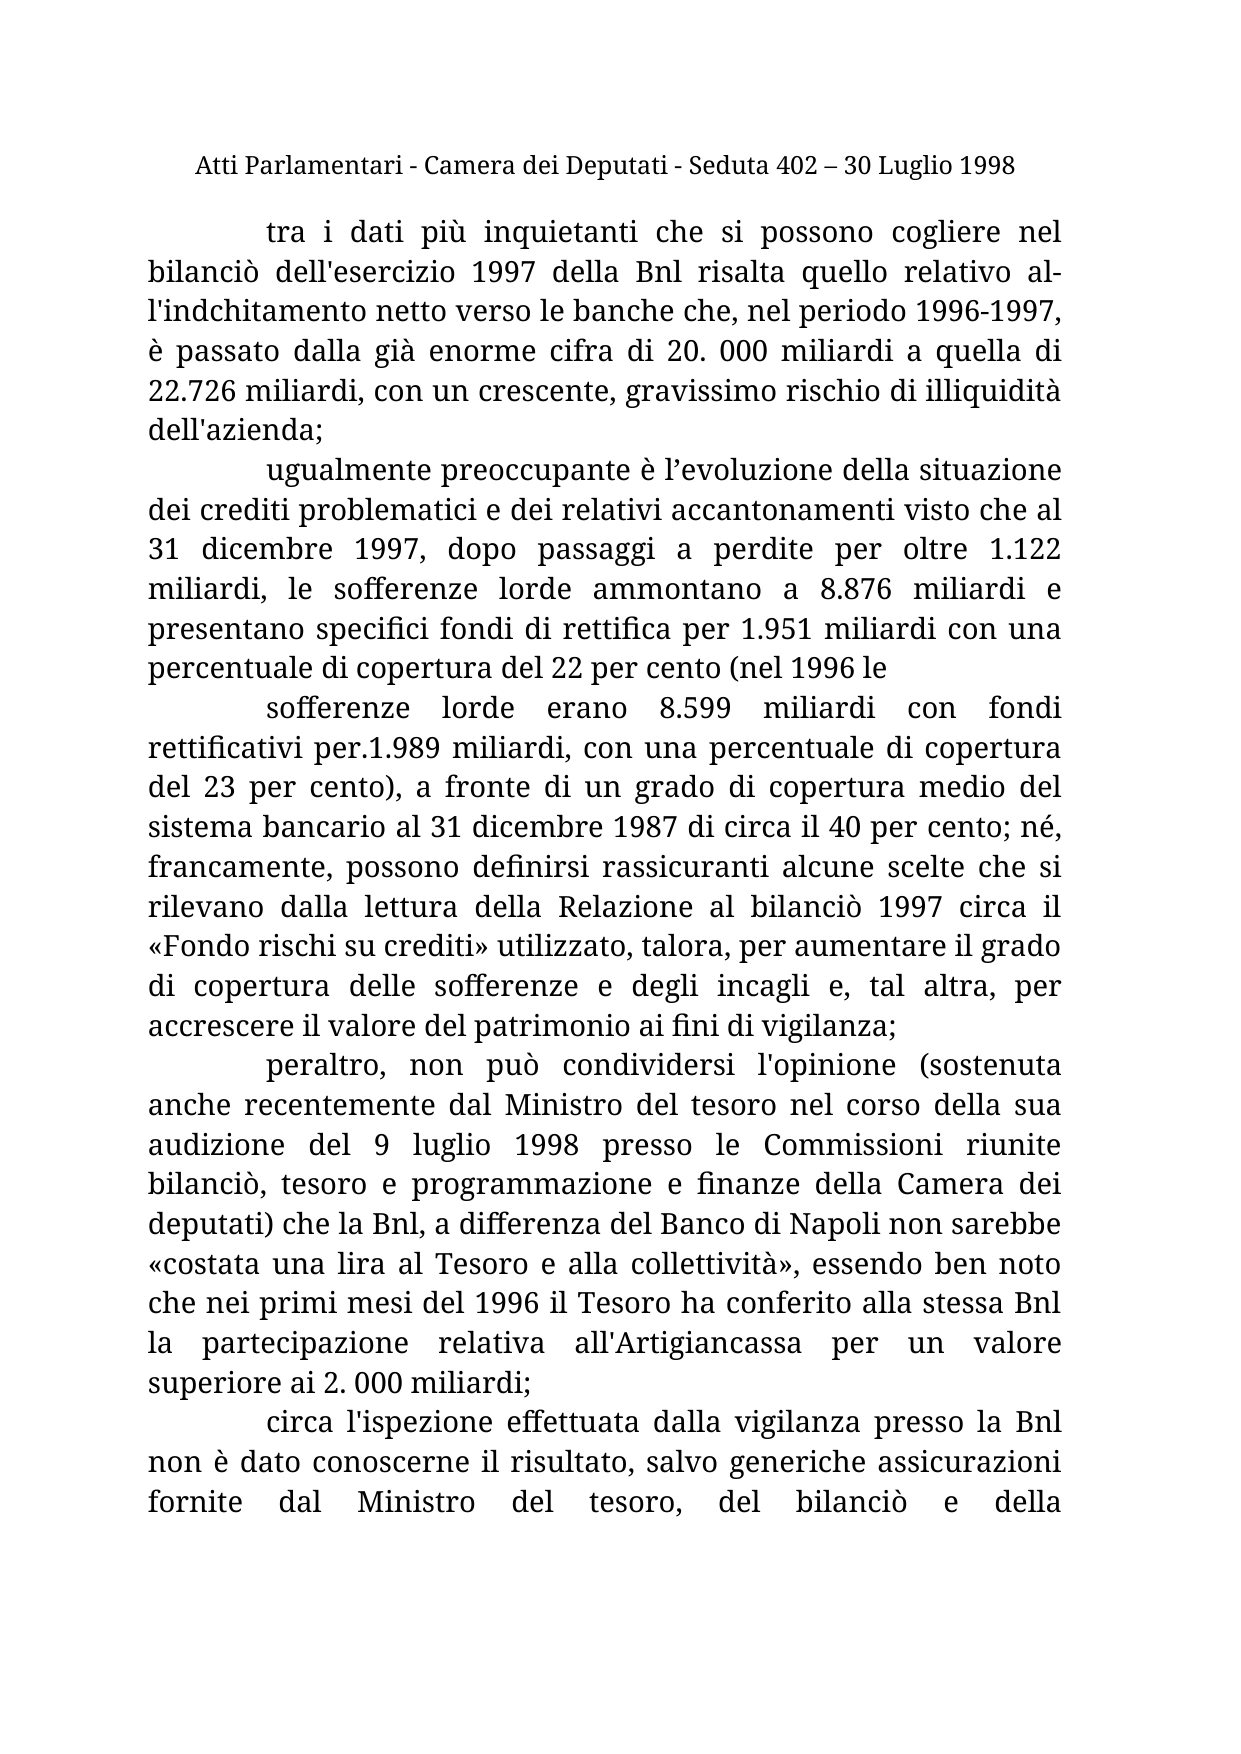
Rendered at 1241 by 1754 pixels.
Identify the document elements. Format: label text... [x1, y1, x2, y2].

text tra i dati più inquietanti che si possono cogliere nel bilanciò dell'esercizio 1997 della Bnl risalta quello relativo al-l'indchitamento netto verso le banche che, nel periodo 1996-1997, è passato dalla già enorme cifra di 20. 000 miliardi a quella di 22.726 miliardi, con un crescente, gravissimo rischio di illiquidità dell'azienda; [148, 211, 1063, 449]
text circa l'ispezione effettuata dalla vigilanza presso la Bnl non è dato conoscerne il risultato, salvo generiche assicurazioni fornite dal Ministro del tesoro, del bilanciò e della [148, 1402, 1063, 1521]
text sofferenze lorde erano 8.599 miliardi con fondi rettificativi per.1.989 miliardi, con una percentuale di copertura del 23 per cento), a fronte di un grado di copertura medio del sistema bancario al 31 dicembre 1987 di circa il 40 per cento; né, francamente, possono definirsi rassicuranti alcune scelte che si rilevano dalla lettura della Relazione al bilanciò 1997 circa il «Fondo rischi su crediti» utilizzato, talora, per aumentare il grado di copertura delle sofferenze e degli incagli e, tal altra, per accrescere il valore del patrimonio ai fini di vigilanza; [148, 687, 1063, 1044]
text ugualmente preoccupante è l’evoluzione della situazione dei crediti problematici e dei relativi accantonamenti visto che al 31 dicembre 1997, dopo passaggi a perdite per oltre 1.122 miliardi, le sofferenze lorde ammontano a 8.876 miliardi e presentano specifici fondi di rettifica per 1.951 miliardi con una percentuale di copertura del 22 per cento (nel 1996 le [148, 449, 1063, 687]
text peraltro, non può condividersi l'opinione (sostenuta anche recentemente dal Ministro del tesoro nel corso della sua audizione del 9 luglio 1998 presso le Commissioni riunite bilanciò, tesoro e programmazione e finanze della Camera dei deputati) che la Bnl, a differenza del Banco di Napoli non sarebbe «costata una lira al Tesoro e alla collettività», essendo ben noto che nei primi mesi del 1996 il Tesoro ha conferito alla stessa Bnl la partecipazione relativa all'Artigiancassa per un valore superiore ai 2. 000 miliardi; [148, 1044, 1063, 1402]
